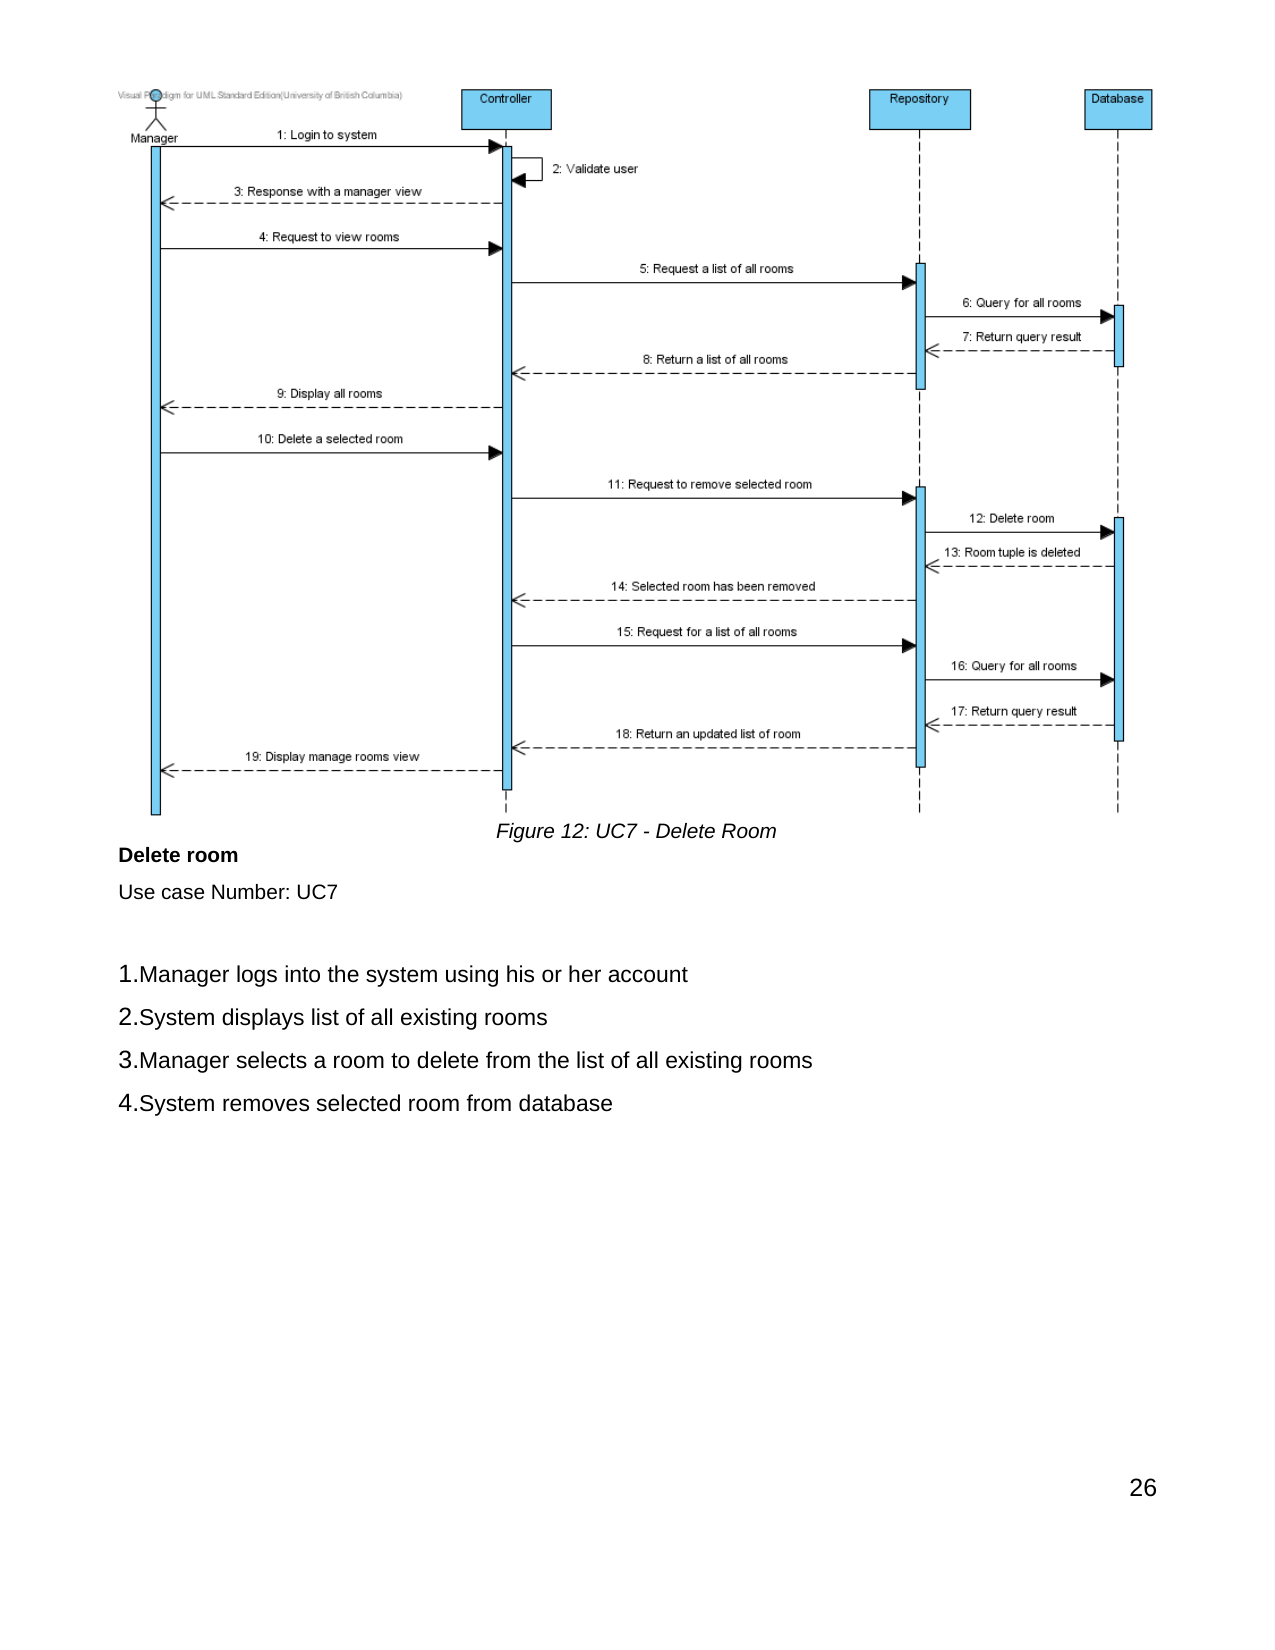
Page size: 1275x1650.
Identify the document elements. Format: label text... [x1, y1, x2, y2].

list Manager logs into the system using his or her account [118, 959, 1157, 987]
list System displays list of all existing rooms [118, 1002, 1157, 1031]
list System removes selected room from database [118, 1088, 1157, 1117]
text Use case Number: UC7 [118, 879, 1157, 903]
list Manager selects a room to delete from the list of all existing rooms [118, 1045, 1157, 1074]
subtitle Delete room [118, 843, 1157, 867]
text Figure 12: UC7 - Delete Room [118, 87, 1157, 843]
